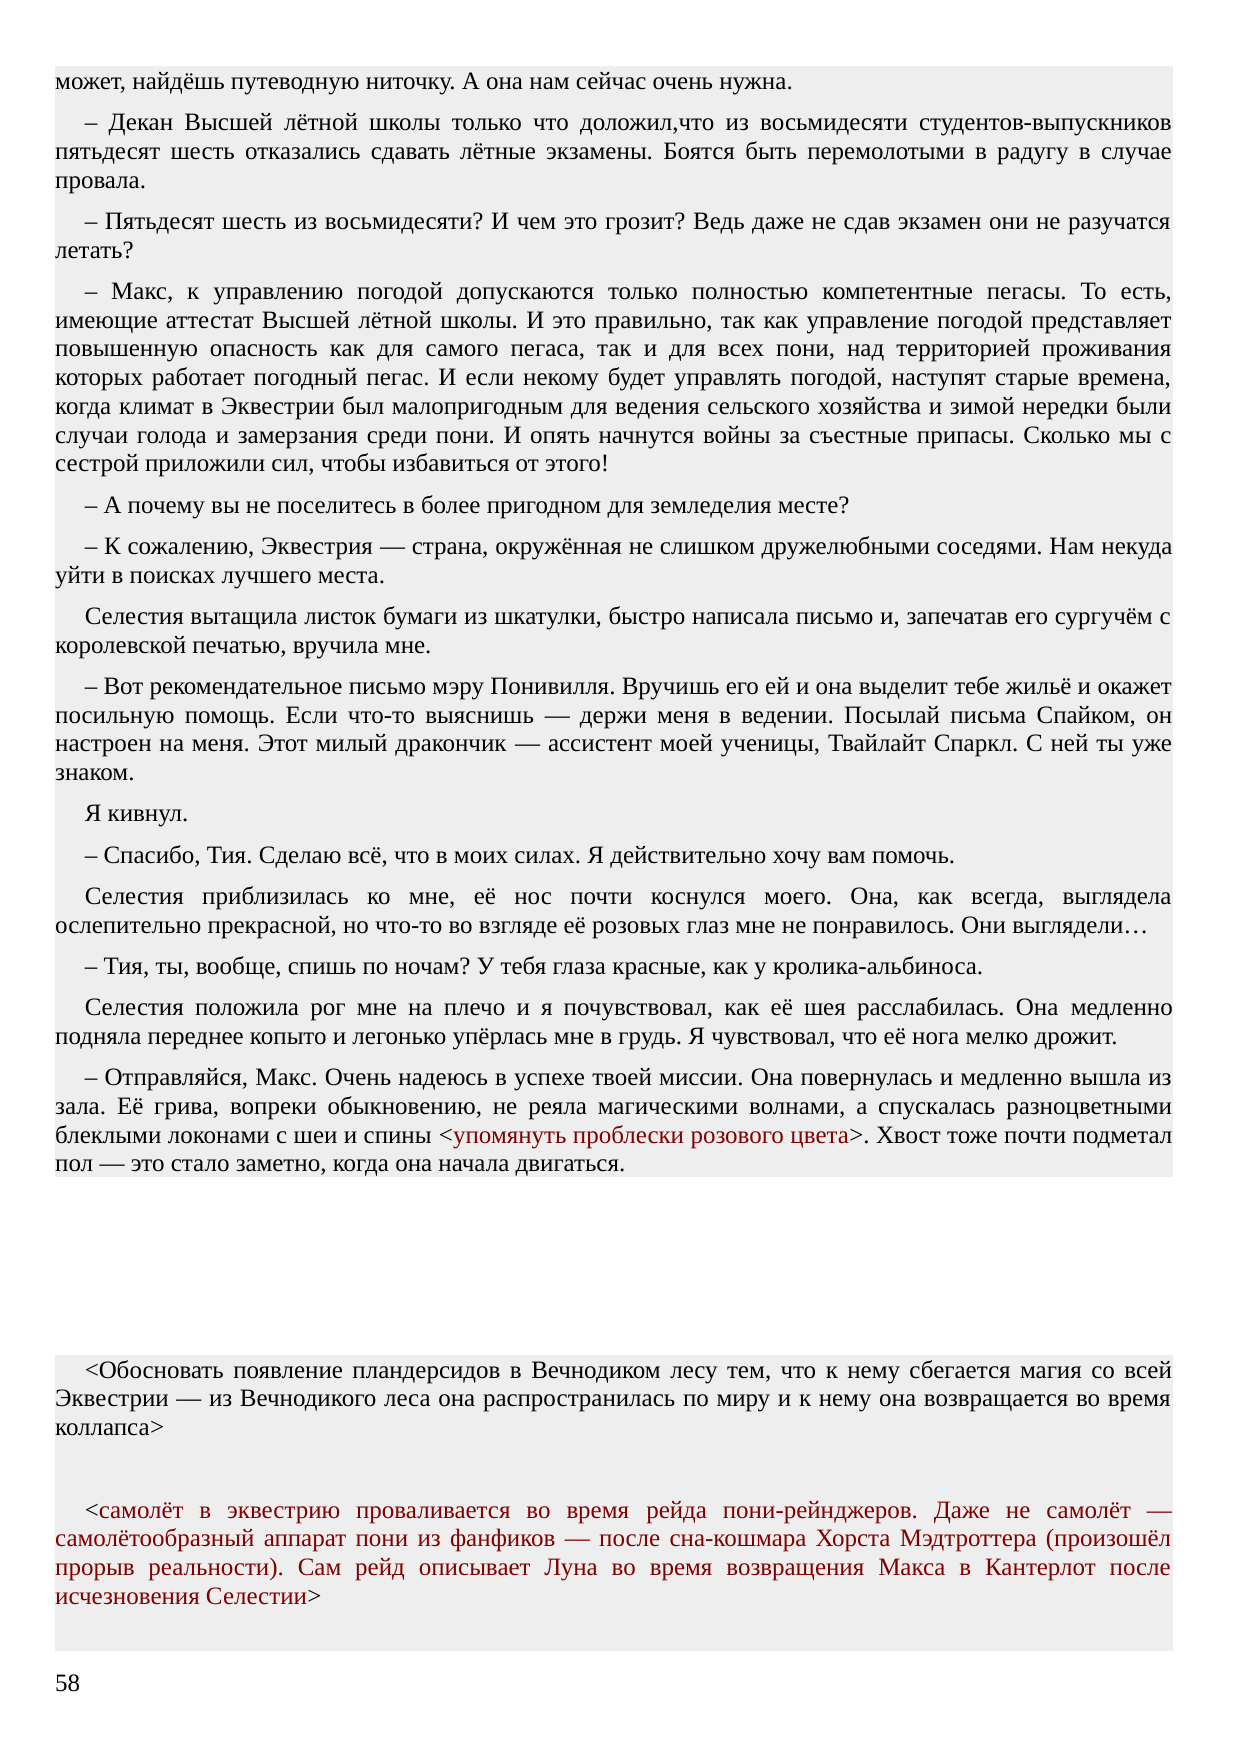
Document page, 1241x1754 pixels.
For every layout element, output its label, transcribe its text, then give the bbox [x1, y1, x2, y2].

text – Тия, ты, вообще, спишь по ночам? У тебя глаза красные, как у кролика-альбиноса. [55, 951, 1173, 980]
text <Обосновать появление пландерсидов в Вечнодиком лесу тем, что к нему сбегается магия со всей Эквестрии — из Вечнодикого леса она распространилась по миру и к нему она возвращается во время коллапса> [55, 1355, 1173, 1441]
text – Отправляйся, Макс. Очень надеюсь в успехе твоей миссии. Она повернулась и медленно вышла из зала. Её грива, вопреки обыкновению, не реяла магическими волнами, а спускалась разноцветными блеклыми локонами с шеи и спины <упомянуть проблески розового цвета>. Хвост тоже почти подметал пол — это стало заметно, когда она начала двигаться. [55, 1062, 1173, 1177]
text Селестия положила рог мне на плечо и я почувствовал, как её шея расслабилась. Она медленно подняла переднее копыто и легонько упёрлась мне в грудь. Я чувствовал, что её нога мелко дрожит. [55, 992, 1173, 1050]
text – Вот рекомендательное письмо мэру Понивилля. Вручишь его ей и она выделит тебе жильё и окажет посильную помощь. Если что-то выяснишь — держи меня в ведении. Посылай письма Спайком, он настроен на меня. Этот милый дракончик — ассистент моей ученицы, Твайлайт Спаркл. С ней ты уже знаком. [55, 671, 1173, 786]
text – Макс, к управлению погодой допускаются только полностью компетентные пегасы. То есть, имеющие аттестат Высшей лётной школы. И это правильно, так как управление погодой представляет повышенную опасность как для самого пегаса, так и для всех пони, над территорией проживания которых работает погодный пегас. И если некому будет управлять погодой, наступят старые времена, когда климат в Эквестрии был малопригодным для ведения сельского хозяйства и зимой нередки были случаи голода и замерзания среди пони. И опять начнутся войны за съестные припасы. Сколько мы с сестрой приложили сил, чтобы избавиться от этого! [55, 276, 1173, 477]
text может, найдёшь путеводную ниточку. А она нам сейчас очень нужна. [55, 66, 1173, 95]
text <самолёт в эквестрию проваливается во время рейда пони-рейнджеров. Даже не самолёт — самолётообразный аппарат пони из фанфиков — после сна-кошмара Хорста Мэдтроттера (произошёл прорыв реальности). Сам рейд описывает Луна во время возвращения Макса в Кантерлот после исчезновения Селестии> [55, 1495, 1173, 1610]
text Селестия вытащила листок бумаги из шкатулки, быстро написала письмо и, запечатав его сургучём с королевской печатью, вручила мне. [55, 601, 1173, 658]
text – К сожалению, Эквестрия — страна, окружённая не слишком дружелюбными соседями. Нам некуда уйти в поисках лучшего места. [55, 531, 1173, 588]
text – Спасибо, Тия. Сделаю всё, что в моих силах. Я действительно хочу вам помочь. [55, 840, 1173, 868]
text Селестия приблизилась ко мне, её нос почти коснулся моего. Она, как всегда, выглядела ослепительно прекрасной, но что-то во взгляде её розовых глаз мне не понравилось. Они выглядели… [55, 881, 1173, 938]
text – Пятьдесят шесть из восьмидесяти? И чем это грозит? Ведь даже не сдав экзамен они не разучатся летать? [55, 206, 1173, 263]
text Я кивнул. [55, 798, 1173, 827]
text – Декан Высшей лётной школы только что доложил,что из восьмидесяти студентов-выпускников пятьдесят шесть отказались сдавать лётные экзамены. Боятся быть перемолотыми в радугу в случае провала. [55, 107, 1173, 193]
text – А почему вы не поселитесь в более пригодном для земледелия месте? [55, 490, 1173, 518]
